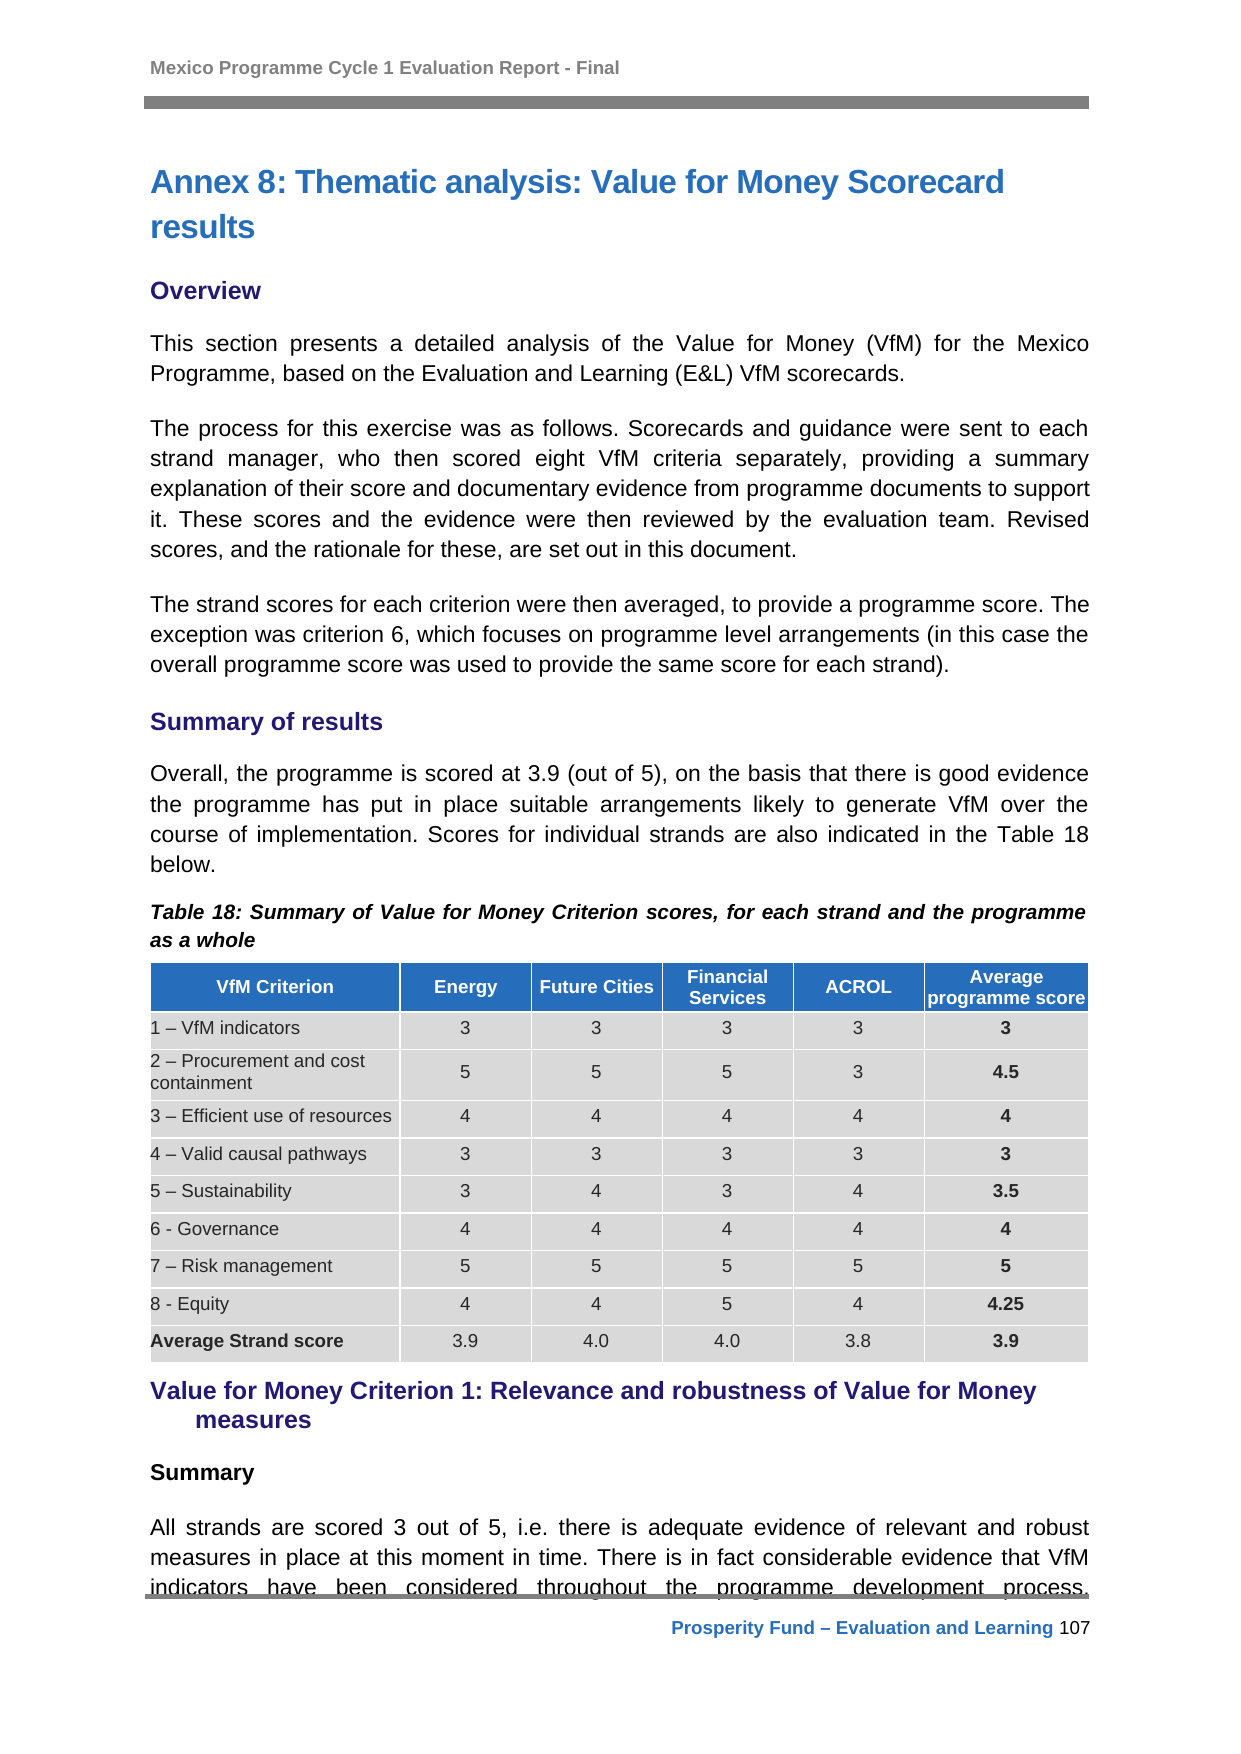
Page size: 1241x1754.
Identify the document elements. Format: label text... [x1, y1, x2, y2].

table_cell 3 [925, 1139, 1088, 1175]
table_cell 4 [532, 1289, 662, 1325]
table_cell 4 [925, 1101, 1088, 1137]
table_cell 5 [401, 1050, 531, 1100]
table_cell 5 [794, 1251, 924, 1287]
table_cell 4.0 [663, 1326, 793, 1362]
table_header Future Cities [532, 963, 662, 1011]
table_cell 5 [532, 1050, 662, 1100]
title Table 18: Summary of Value for Money Criterion scores, for each strand and the programme as a whole [150, 900, 1090, 951]
table_cell 5 [663, 1251, 793, 1287]
table_cell 3 [794, 1050, 924, 1100]
table_header Average programme score [925, 963, 1088, 1011]
table_cell 6 - Governance [151, 1214, 399, 1250]
table_cell 4 [925, 1214, 1088, 1250]
text The strand scores for each criterion were then averaged, to provide a programme score. The exception was criterion 6, which focuses on programme level arrangements (in this case the overall programme score was used to provide the same score for each strand). [150, 591, 1090, 678]
table_cell 4 [663, 1214, 793, 1250]
table_header VfM Criterion [151, 963, 399, 1011]
table_cell 3 [663, 1139, 793, 1175]
subtitle Annex 8: Thematic analysis: Value for Money Scorecard results [150, 162, 1090, 245]
table_cell 4.25 [925, 1289, 1088, 1325]
table_cell 4 [401, 1101, 531, 1137]
table_cell 1 – VfM indicators [151, 1013, 399, 1049]
table_cell 5 [925, 1251, 1088, 1287]
table_cell 3 [401, 1013, 531, 1049]
table_cell 4 [401, 1214, 531, 1250]
table_cell 4 [401, 1289, 531, 1325]
table_header ACROL [794, 963, 924, 1011]
table_cell 4 [532, 1176, 662, 1212]
text Overall, the programme is scored at 3.9 (out of 5), on the basis that there is good evidence the programme has put in place suitable arrangements likely to generate VfM over the course of implementation. Scores for individual strands are also indicated in the Table 18 below. [150, 760, 1090, 877]
table_cell 5 [401, 1251, 531, 1287]
table_cell 8 - Equity [151, 1289, 399, 1325]
subtitle Summary of results [150, 707, 1090, 735]
table_cell 5 [532, 1251, 662, 1287]
table_cell 3 – Efficient use of resources [151, 1101, 399, 1137]
table_cell 3 [663, 1013, 793, 1049]
table_cell 4 [794, 1101, 924, 1137]
table_cell 4 [532, 1101, 662, 1137]
table_cell 4.5 [925, 1050, 1088, 1100]
table_cell 3 [532, 1139, 662, 1175]
table_cell 5 – Sustainability [151, 1176, 399, 1212]
table_cell 3.9 [925, 1326, 1088, 1362]
table_cell 4 [532, 1214, 662, 1250]
table_cell 4 [794, 1176, 924, 1212]
text Summary [150, 1459, 1090, 1485]
table_cell 3 [532, 1013, 662, 1049]
table_cell 3 [401, 1139, 531, 1175]
text This section presents a detailed analysis of the Value for Money (VfM) for the Mexico Programme, based on the Evaluation and Learning (E&L) VfM scorecards. [150, 329, 1090, 386]
table_cell 5 [663, 1289, 793, 1325]
table_cell 3.5 [925, 1176, 1088, 1212]
table_cell 4 [663, 1101, 793, 1137]
table_cell 3.8 [794, 1326, 924, 1362]
table_cell 7 – Risk management [151, 1251, 399, 1287]
text All strands are scored 3 out of 5, i.e. there is adequate evidence of relevant and robust measures in place at this moment in time. There is in fact considerable evidence that VfM indicators have been considered throughout the programme development process. [150, 1514, 1090, 1601]
table_header Financial Services [663, 963, 793, 1011]
table_cell 3.9 [401, 1326, 531, 1362]
table_cell Average Strand score [151, 1326, 399, 1362]
table_cell 4 [794, 1214, 924, 1250]
table_cell 3 [794, 1139, 924, 1175]
table_cell 3 [663, 1176, 793, 1212]
table_header Energy [401, 963, 531, 1011]
table_cell 4.0 [532, 1326, 662, 1362]
table_cell 3 [401, 1176, 531, 1212]
subtitle Overview [150, 276, 1090, 304]
text The process for this exercise was as follows. Scorecards and guidance were sent to each strand manager, who then scored eight VfM criteria separately, providing a summary explanation of their score and documentary evidence from programme documents to support it. These scores and the evidence were then reviewed by the evaluation team. Revised scores, and the rationale for these, are set out in this document. [150, 415, 1090, 562]
subtitle Value for Money Criterion 1: Relevance and robustness of Value for Money measures [150, 1376, 1090, 1434]
table_cell 3 [925, 1013, 1088, 1049]
table_cell 3 [794, 1013, 924, 1049]
table_cell 4 – Valid causal pathways [151, 1139, 399, 1175]
table_cell 4 [794, 1289, 924, 1325]
table_cell 5 [663, 1050, 793, 1100]
table_cell 2 – Procurement and cost containment [151, 1050, 399, 1100]
